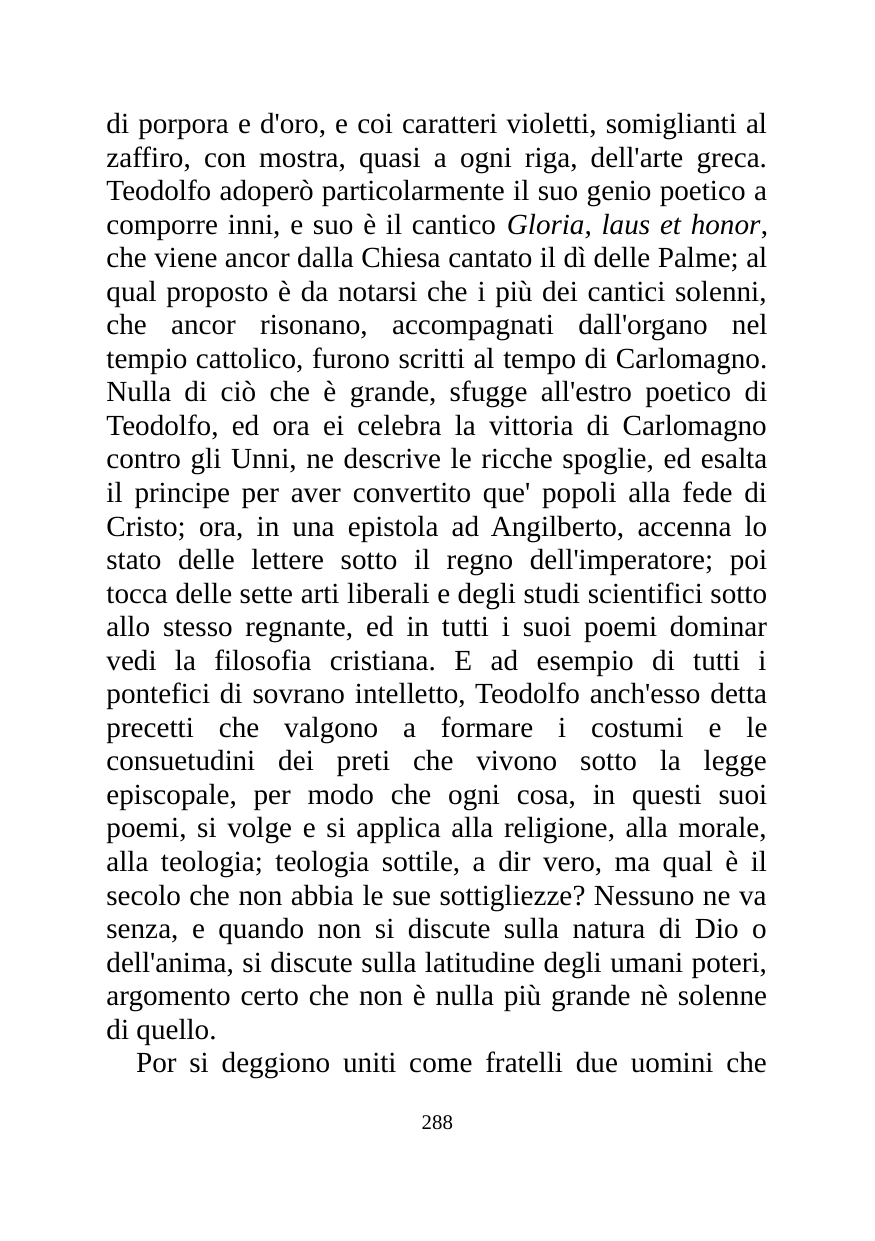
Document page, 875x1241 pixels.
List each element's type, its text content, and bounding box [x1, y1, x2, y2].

text di porpora e d'oro, e coi caratteri violetti, somiglianti al zaffiro, con mostra, quasi a ogni riga, dell'arte greca. Teodolfo adoperò particolarmente il suo genio poetico a comporre inni, e suo è il cantico Gloria, laus et honor, che viene ancor dalla Chiesa cantato il dì delle Palme; al qual proposto è da notarsi che i più dei cantici solenni, che ancor risonano, accompagnati dall'organo nel tempio cattolico, furono scritti al tempo di Carlomagno. Nulla di ciò che è grande, sfugge all'estro poetico di Teodolfo, ed ora ei celebra la vittoria di Carlomagno contro gli Unni, ne descrive le ricche spoglie, ed esalta il principe per aver convertito que' popoli alla fede di Cristo; ora, in una epistola ad Angilberto, accenna lo stato delle lettere sotto il regno dell'imperatore; poi tocca delle sette arti liberali e degli studi scientifici sotto allo stesso regnante, ed in tutti i suoi poemi dominar vedi la filosofia cristiana. E ad esempio di tutti i pontefici di sovrano intelletto, Teodolfo anch'esso detta precetti che valgono a formare i costumi e le consuetudini dei preti che vivono sotto la legge episcopale, per modo che ogni cosa, in questi suoi poemi, si volge e si applica alla religione, alla morale, alla teologia; teologia sottile, a dir vero, ma qual è il secolo che non abbia le sue sottigliezze? Nessuno ne va senza, e quando non si discute sulla natura di Dio o dell'anima, si discute sulla latitudine degli umani poteri, argomento certo che non è nulla più grande nè solenne di quello. [106, 106, 768, 1045]
text Por si deggiono uniti come fratelli due uomini che [106, 1045, 768, 1079]
